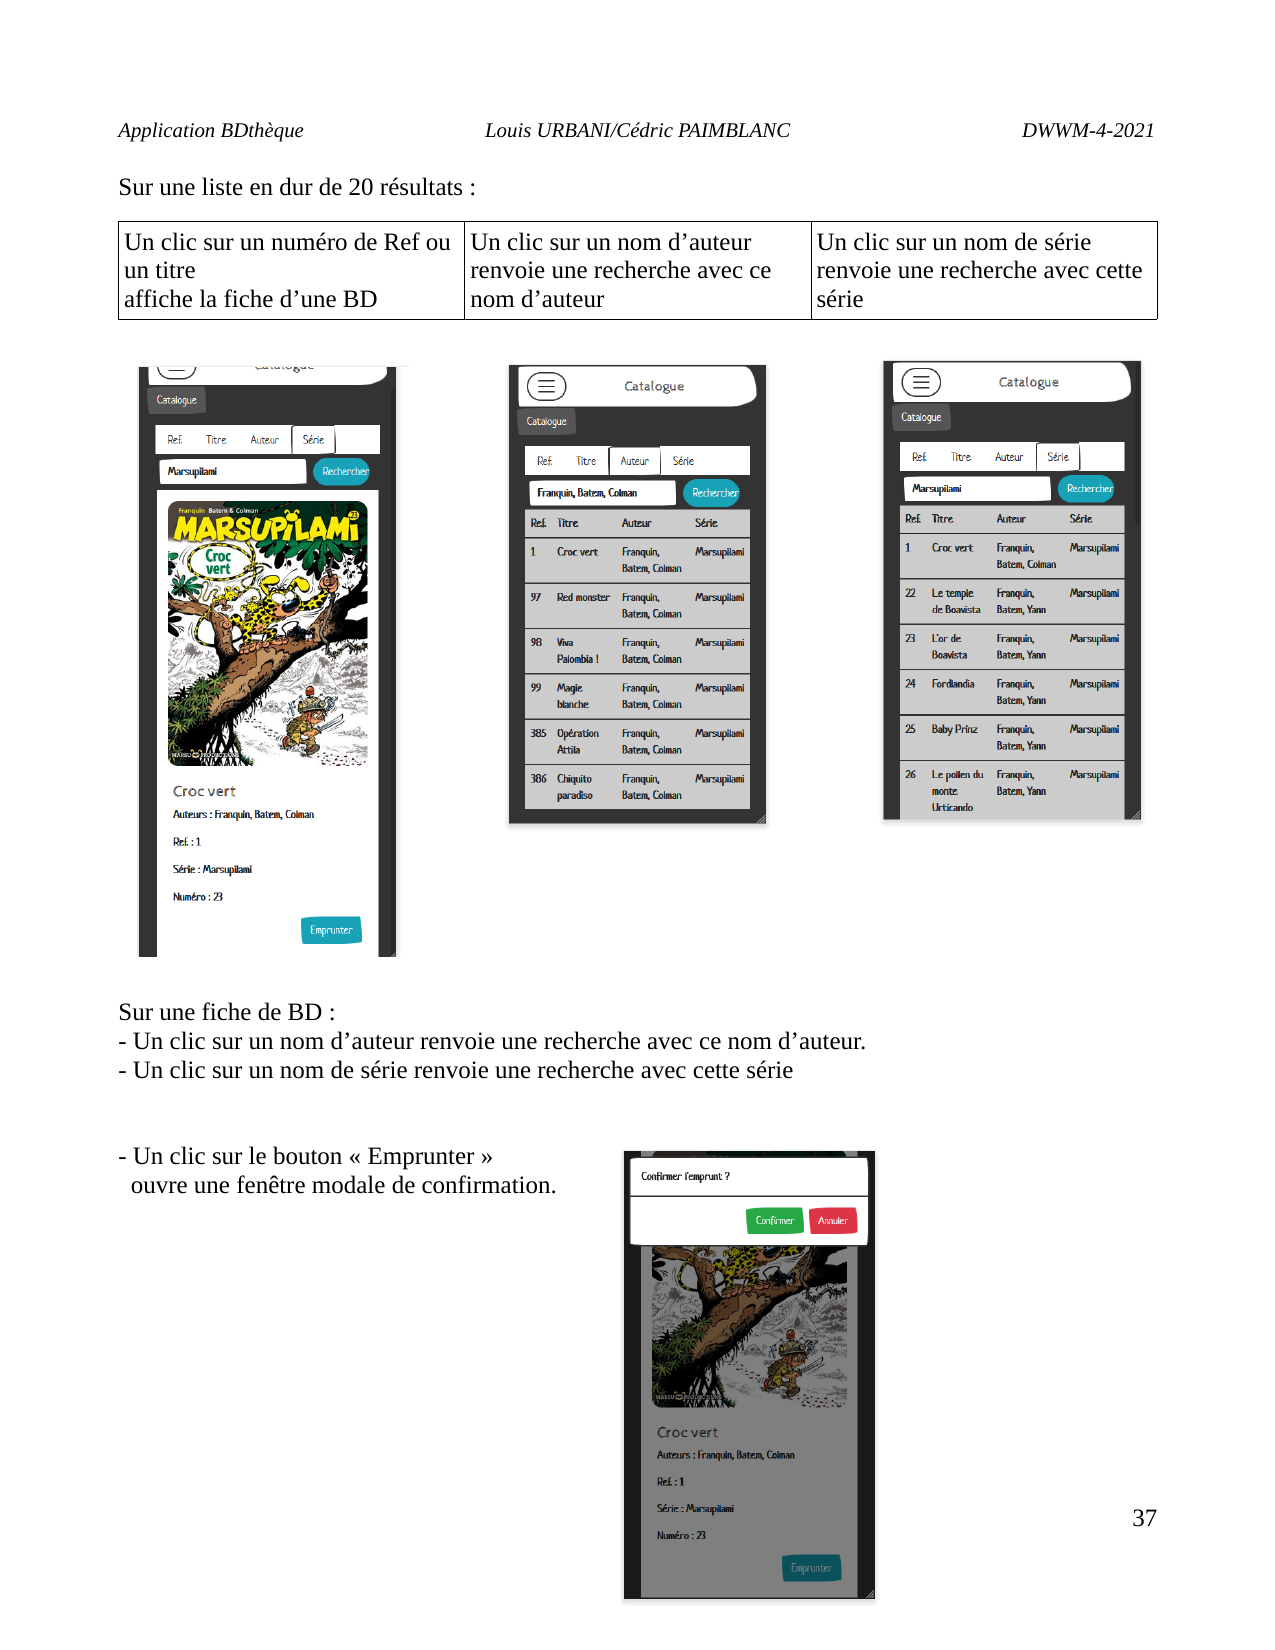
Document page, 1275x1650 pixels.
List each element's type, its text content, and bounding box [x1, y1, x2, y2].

text Sur une fiche de BD : [118, 997, 1157, 1026]
table_header Un clic sur un nom d’auteur renvoie une recherche avec ce nom d’auteur [465, 222, 811, 318]
text - Un clic sur le bouton « Emprunter » [118, 1141, 1157, 1170]
picture [612, 1142, 888, 1616]
text - Un clic sur un nom d’auteur renvoie une recherche avec ce nom d’auteur. [118, 1026, 1157, 1055]
text Sur une liste en dur de 20 résultats : [118, 172, 1157, 200]
text ouvre une fenêtre modale de confirmation. [118, 1170, 612, 1199]
table_header Un clic sur un numéro de Ref ou un titre affiche la fiche d’une BD [119, 222, 464, 318]
table_header Un clic sur un nom de série renvoie une recherche avec cette série [812, 222, 1157, 318]
picture [118, 350, 1157, 969]
text [888, 1170, 1157, 1199]
text - Un clic sur un nom de série renvoie une recherche avec cette série [118, 1055, 1157, 1084]
